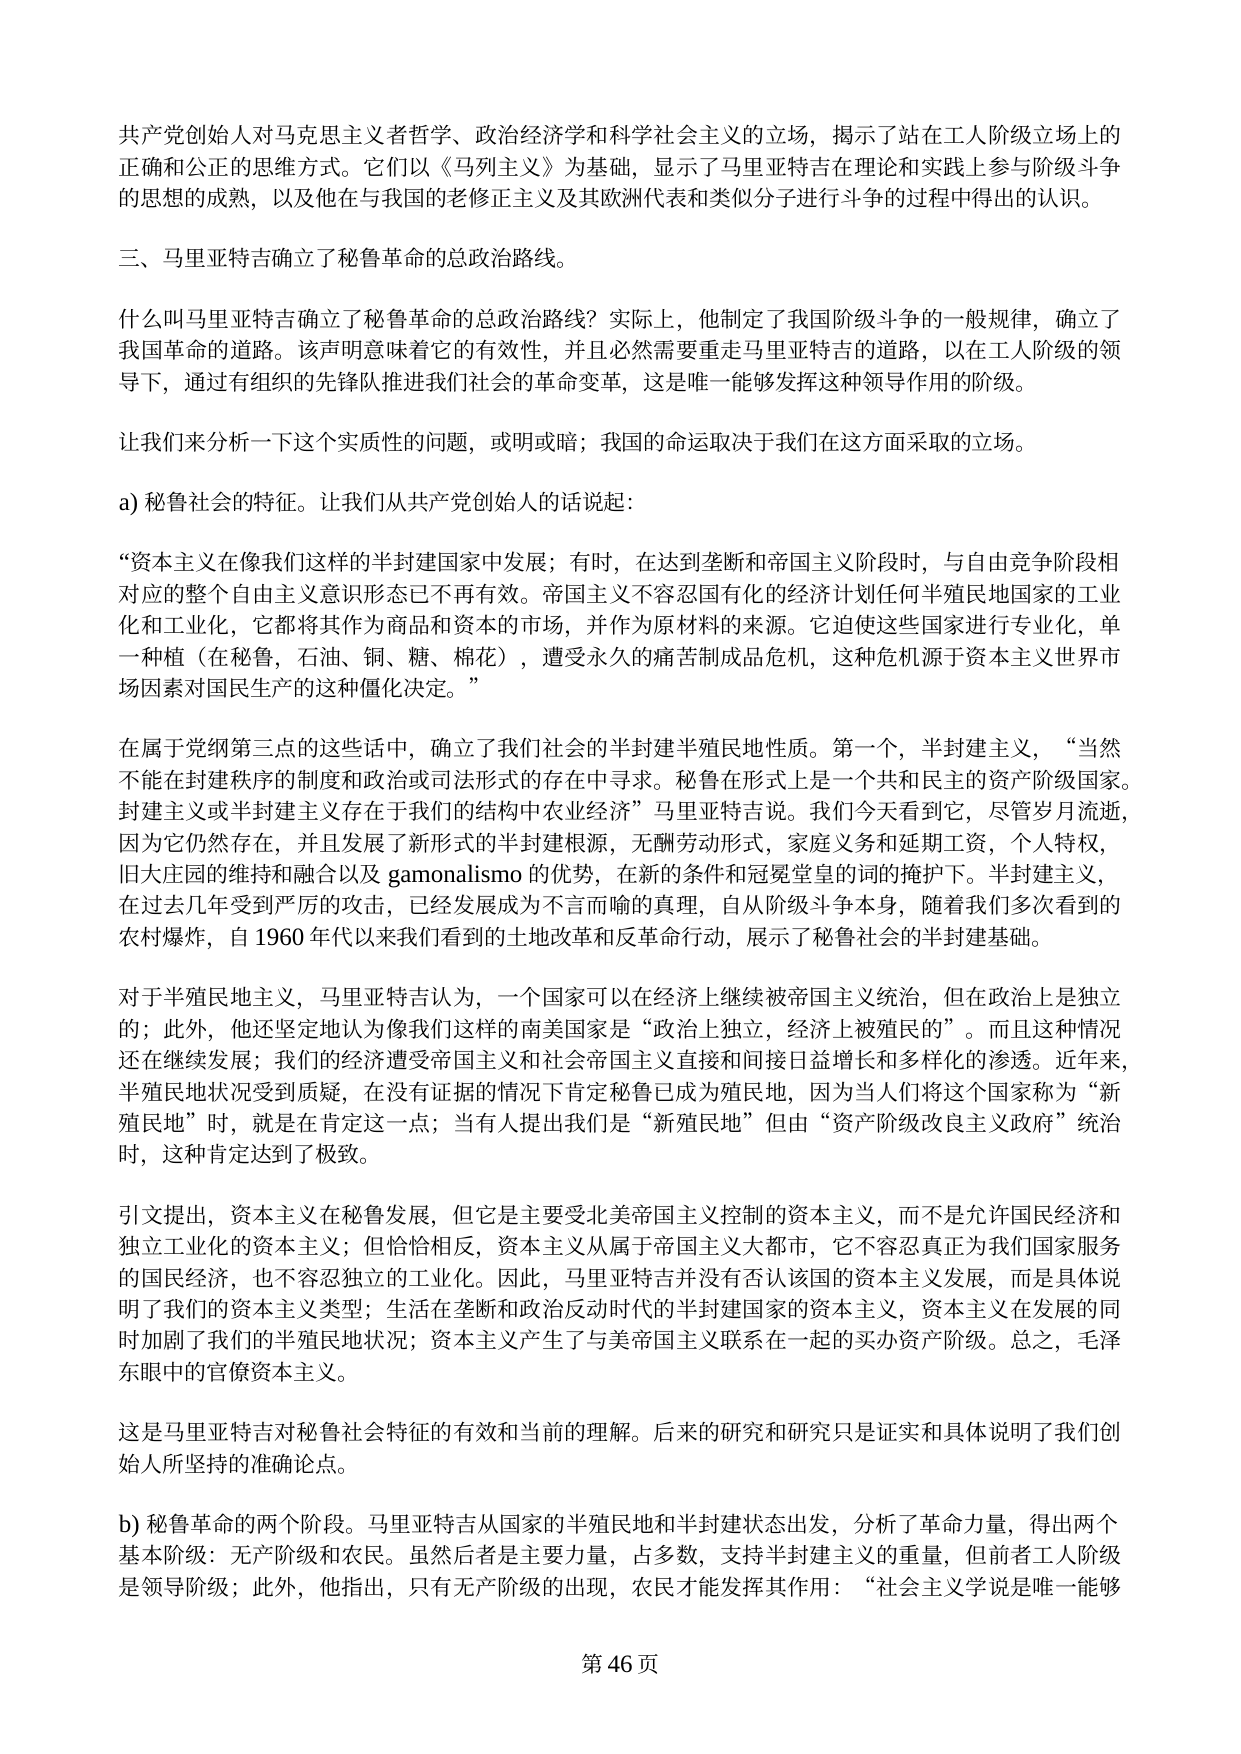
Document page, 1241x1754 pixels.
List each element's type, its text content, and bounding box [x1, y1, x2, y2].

text 什么叫马里亚特吉确立了秘鲁革命的总政治路线？实际上，他制定了我国阶级斗争的一般规律，确立了我国革命的道路。该声明意味着它的有效性，并且必然需要重走马里亚特吉的道路，以在工人阶级的领导下，通过有组织的先锋队推进我们社会的革命变革，这是唯一能够发挥这种领导作用的阶级。 [118, 302, 1122, 396]
text 共产党创始人对马克思主义者哲学、政治经济学和科学社会主义的立场，揭示了站在工人阶级立场上的正确和公正的思维方式。它们以《马列主义》为基础，显示了马里亚特吉在理论和实践上参与阶级斗争的思想的成熟，以及他在与我国的老修正主义及其欧洲代表和类似分子进行斗争的过程中得出的认识。 [118, 118, 1122, 213]
text 这是马里亚特吉对秘鲁社会特征的有效和当前的理解。后来的研究和研究只是证实和具体说明了我们创始人所坚持的准确论点。 [118, 1415, 1122, 1478]
text 让我们来分析一下这个实质性的问题，或明或暗；我国的命运取决于我们在这方面采取的立场。 [118, 425, 1122, 456]
text 引文提出，资本主义在秘鲁发展，但它是主要受北美帝国主义控制的资本主义，而不是允许国民经济和独立工业化的资本主义；但恰恰相反，资本主义从属于帝国主义大都市，它不容忍真正为我们国家服务的国民经济，也不容忍独立的工业化。因此，马里亚特吉并没有否认该国的资本主义发展，而是具体说明了我们的资本主义类型；生活在垄断和政治反动时代的半封建国家的资本主义，资本主义在发展的同时加剧了我们的半殖民地状况；资本主义产生了与美帝国主义联系在一起的买办资产阶级。总之，毛泽东眼中的官僚资本主义。 [118, 1198, 1122, 1387]
text 对于半殖民地主义，马里亚特吉认为，一个国家可以在经济上继续被帝国主义统治，但在政治上是独立的；此外，他还坚定地认为像我们这样的南美国家是“政治上独立，经济上被殖民的”。而且这种情况还在继续发展；我们的经济遭受帝国主义和社会帝国主义直接和间接日益增长和多样化的渗透。近年来，半殖民地状况受到质疑，在没有证据的情况下肯定秘鲁已成为殖民地，因为当人们将这个国家称为“新殖民地”时，就是在肯定这一点；当有人提出我们是“新殖民地”但由“资产阶级改良主义政府”统治时，这种肯定达到了极致。 [118, 980, 1122, 1169]
text 三、马里亚特吉确立了秘鲁革命的总政治路线。 [118, 242, 1122, 273]
text “资本主义在像我们这样的半封建国家中发展；有时，在达到垄断和帝国主义阶段时，与自由竞争阶段相对应的整个自由主义意识形态已不再有效。帝国主义不容忍国有化的经济计划任何半殖民地国家的工业化和工业化，它都将其作为商品和资本的市场，并作为原材料的来源。它迫使这些国家进行专业化，单一种植（在秘鲁，石油、铜、糖、棉花），遭受永久的痛苦制成品危机，这种危机源于资本主义世界市场因素对国民生产的这种僵化决定。” [118, 545, 1122, 703]
text 在属于党纲第三点的这些话中，确立了我们社会的半封建半殖民地性质。第一个，半封建主义，“当然不能在封建秩序的制度和政治或司法形式的存在中寻求。秘鲁在形式上是一个共和民主的资产阶级国家。封建主义或半封建主义存在于我们的结构中农业经济”马里亚特吉说。我们今天看到它，尽管岁月流逝，因为它仍然存在，并且发展了新形式的半封建根源，无酬劳动形式，家庭义务和延期工资，个人特权，旧大庄园的维持和融合以及 gamonalismo 的优势，在新的条件和冠冕堂皇的词的掩护下。半封建主义，在过去几年受到严厉的攻击，已经发展成为不言而喻的真理，自从阶级斗争本身，随着我们多次看到的农村爆炸，自1960年代以来我们看到的土地改革和反革命行动，展示了秘鲁社会的半封建基础。 [118, 731, 1122, 952]
text b) 秘鲁革命的两个阶段。马里亚特吉从国家的半殖民地和半封建状态出发，分析了革命力量，得出两个基本阶级：无产阶级和农民。虽然后者是主要力量，占多数，支持半封建主义的重量，但前者工人阶级是领导阶级；此外，他指出，只有无产阶级的出现，农民才能发挥其作用：“社会主义学说是唯一能够 [118, 1507, 1122, 1601]
text a) 秘鲁社会的特征。让我们从共产党创始人的话说起： [118, 485, 1122, 517]
